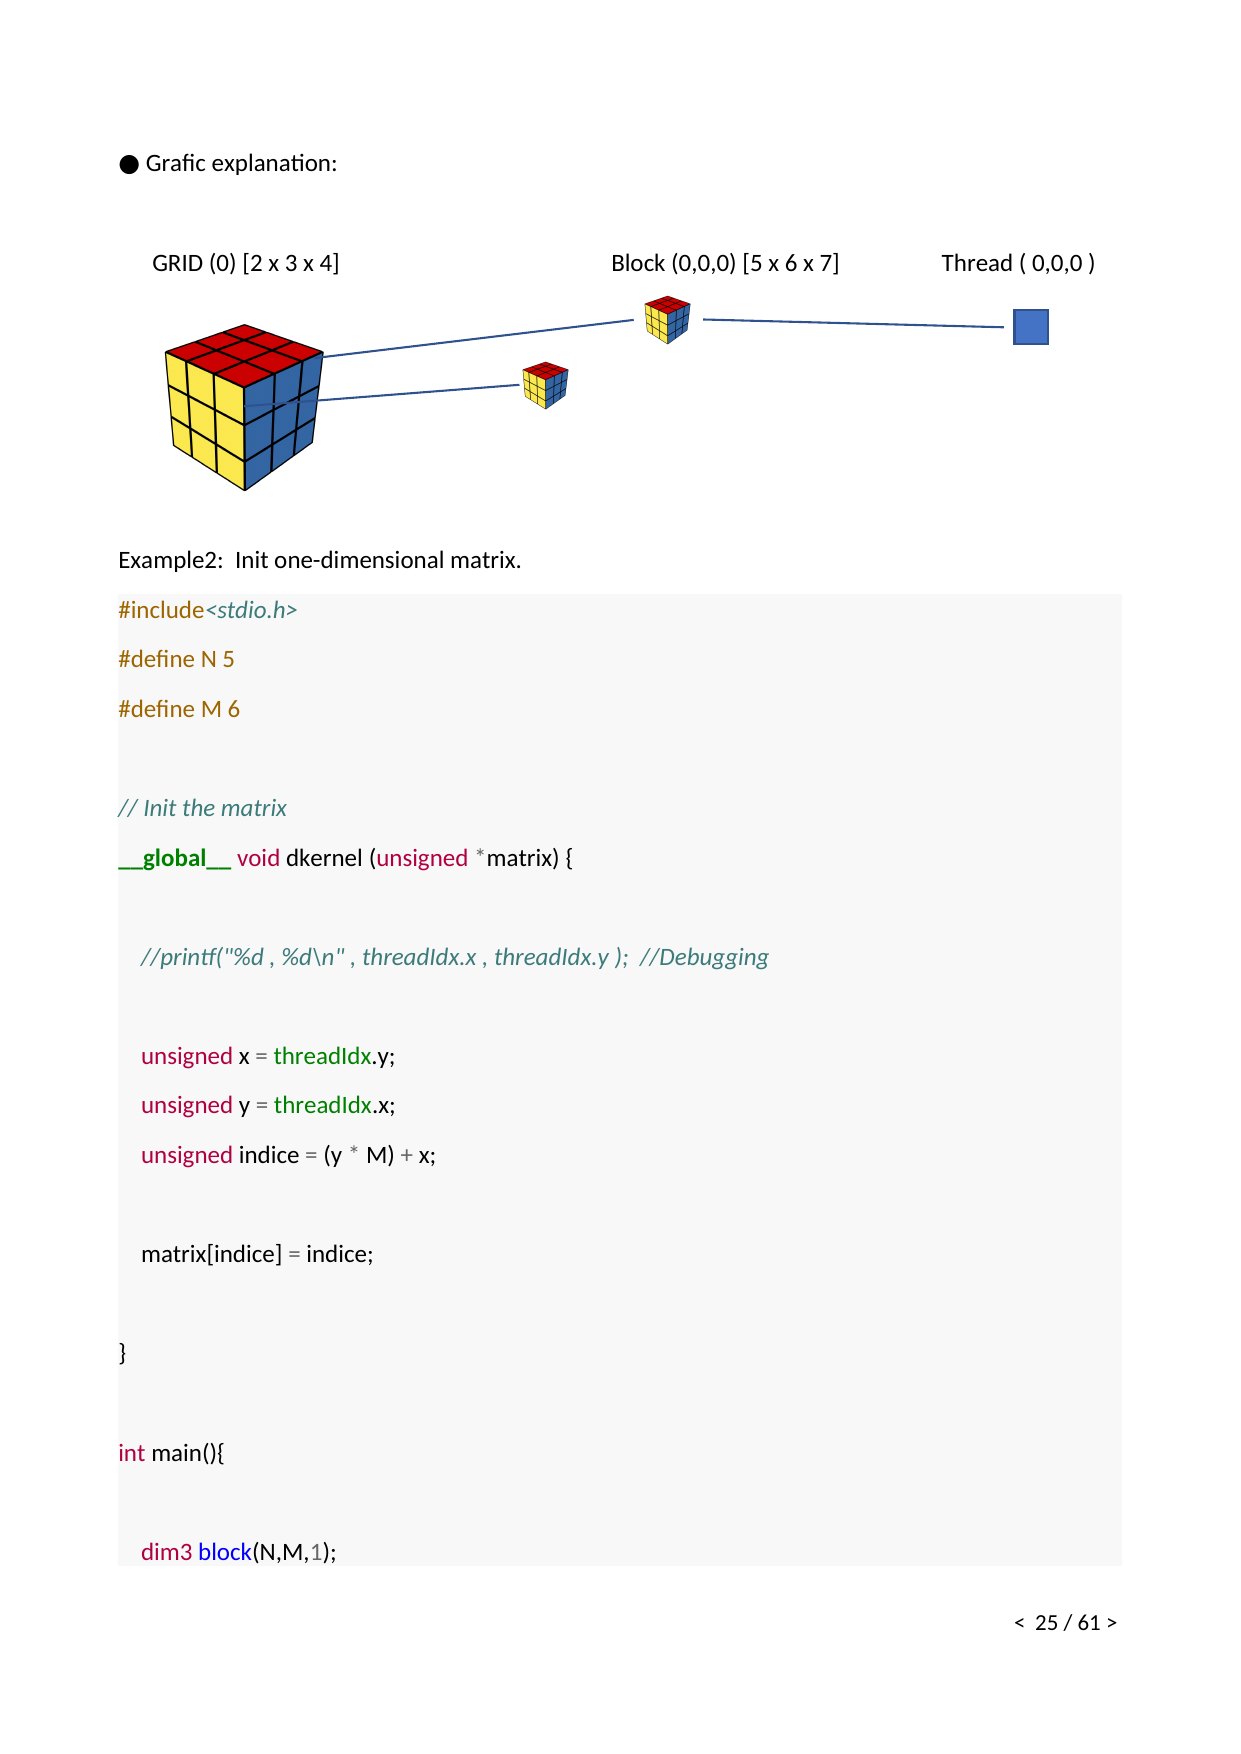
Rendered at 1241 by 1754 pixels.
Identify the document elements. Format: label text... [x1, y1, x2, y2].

text #define N 5 [118, 643, 1122, 674]
text __global__ void dkernel (unsigned *matrix) { [118, 842, 1122, 872]
text ● Grafic explanation: [118, 148, 1122, 178]
text } [118, 1338, 1122, 1368]
text unsigned x = threadIdx.y; [118, 1040, 1122, 1071]
text dim3 block(N,M,1); [118, 1536, 1122, 1566]
text unsigned y = threadIdx.x; [118, 1090, 1122, 1120]
text int main(){ [118, 1437, 1122, 1467]
text #include<stdio.h> [118, 594, 1122, 624]
picture [522, 360, 570, 411]
text // Init the matrix [118, 792, 1122, 823]
text GRID (0) [2 x 3 x 4] Block (0,0,0) [5 x 6 x 7] Thread ( 0,0,0 ) [118, 247, 1122, 277]
text #define M 6 [118, 693, 1122, 723]
text unsigned indice = (y * M) + x; [118, 1139, 1122, 1170]
text //printf("%d , %d\n" , threadIdx.x , threadIdx.y ); //Debugging [118, 941, 1122, 971]
text Example2: Init one-dimensional matrix. [118, 544, 1122, 575]
picture [159, 318, 329, 497]
picture [643, 295, 692, 346]
text matrix[indice] = indice; [118, 1238, 1122, 1269]
